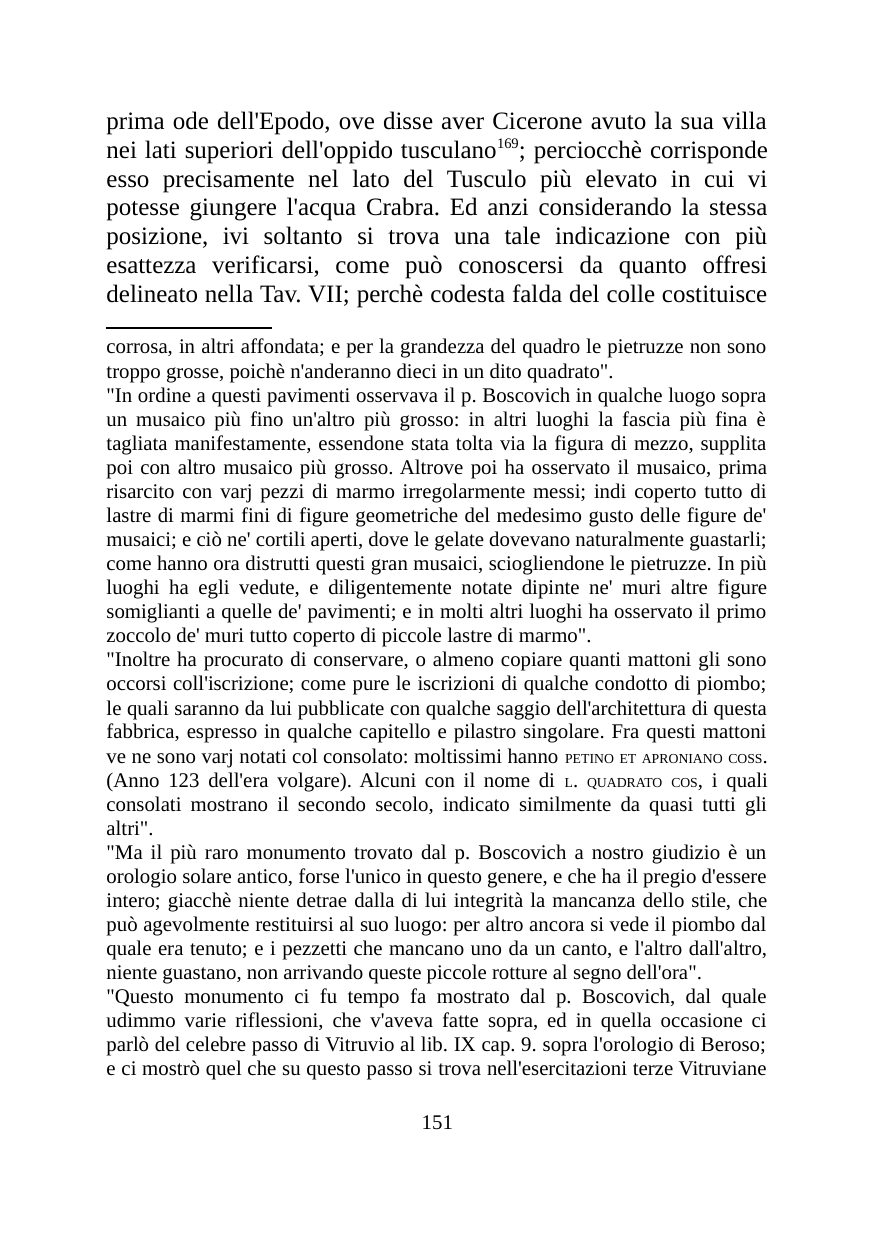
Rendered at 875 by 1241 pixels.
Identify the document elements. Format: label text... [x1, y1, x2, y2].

text "Ma il più raro monumento trovato dal p. Boscovich a nostro giudizio è un orologio solare antico, forse l'unico in questo genere, e che ha il pregio d'essere intero; giacchè niente detrae dalla di lui integrità la mancanza dello stile, che può agevolmente restituirsi al suo luogo: per altro ancora si vede il piombo dal quale era tenuto; e i pezzetti che mancano uno da un canto, e l'altro dall'altro, niente guastano, non arrivando queste piccole rotture al segno dell'ora". [106, 840, 768, 984]
text prima ode dell'Epodo, ove disse aver Cicerone avuto la sua villa nei lati superiori dell'oppido tusculano; perciocchè corrisponde esso precisamente nel lato del Tusculo più elevato in cui vi potesse giungere l'acqua Crabra. Ed anzi considerando la stessa posizione, ivi soltanto si trova una tale indicazione con più esattezza verificarsi, come può conoscersi da quanto offresi delineato nella Tav. VII; perchè codesta falda del colle costituisce [106, 106, 768, 307]
text "Questo monumento ci fu tempo fa mostrato dal p. Boscovich, dal quale udimmo varie riflessioni, che v'aveva fatte sopra, ed in quella occasione ci parlò del celebre passo di Vitruvio al lib. IX cap. 9. sopra l'orologio di Beroso; e ci mostrò quel che su questo passo si trova nell'esercitazioni terze Vitruviane [106, 984, 768, 1080]
text "In ordine a questi pavimenti osservava il p. Boscovich in qualche luogo sopra un musaico più fino un'altro più grosso: in altri luoghi la fascia più fina è tagliata manifestamente, essendone stata tolta via la figura di mezzo, supplita poi con altro musaico più grosso. Altrove poi ha osservato il musaico, prima risarcito con varj pezzi di marmo irregolarmente messi; indi coperto tutto di lastre di marmi fini di figure geometriche del medesimo gusto delle figure de' musaici; e ciò ne' cortili aperti, dove le gelate dovevano naturalmente guastarli; come hanno ora distrutti questi gran musaici, sciogliendone le pietruzze. In più luoghi ha egli vedute, e diligentemente notate dipinte ne' muri altre figure somiglianti a quelle de' pavimenti; e in molti altri luoghi ha osservato il primo zoccolo de' muri tutto coperto di piccole lastre di marmo". [106, 383, 768, 647]
text corrosa, in altri affondata; e per la grandezza del quadro le pietruzze non sono troppo grosse, poichè n'anderanno dieci in un dito quadrato". [106, 334, 768, 383]
text "Inoltre ha procurato di conservare, o almeno copiare quanti mattoni gli sono occorsi coll'iscrizione; come pure le iscrizioni di qualche condotto di piombo; le quali saranno da lui pubblicate con qualche saggio dell'architettura di questa fabbrica, espresso in qualche capitello e pilastro singolare. Fra questi mattoni ve ne sono varj notati col consolato: moltissimi hanno petino et aproniano coss. (Anno 123 dell'era volgare). Alcuni con il nome di l. quadrato cos, i quali consolati mostrano il secondo secolo, indicato similmente da quasi tutti gli altri". [106, 647, 768, 840]
